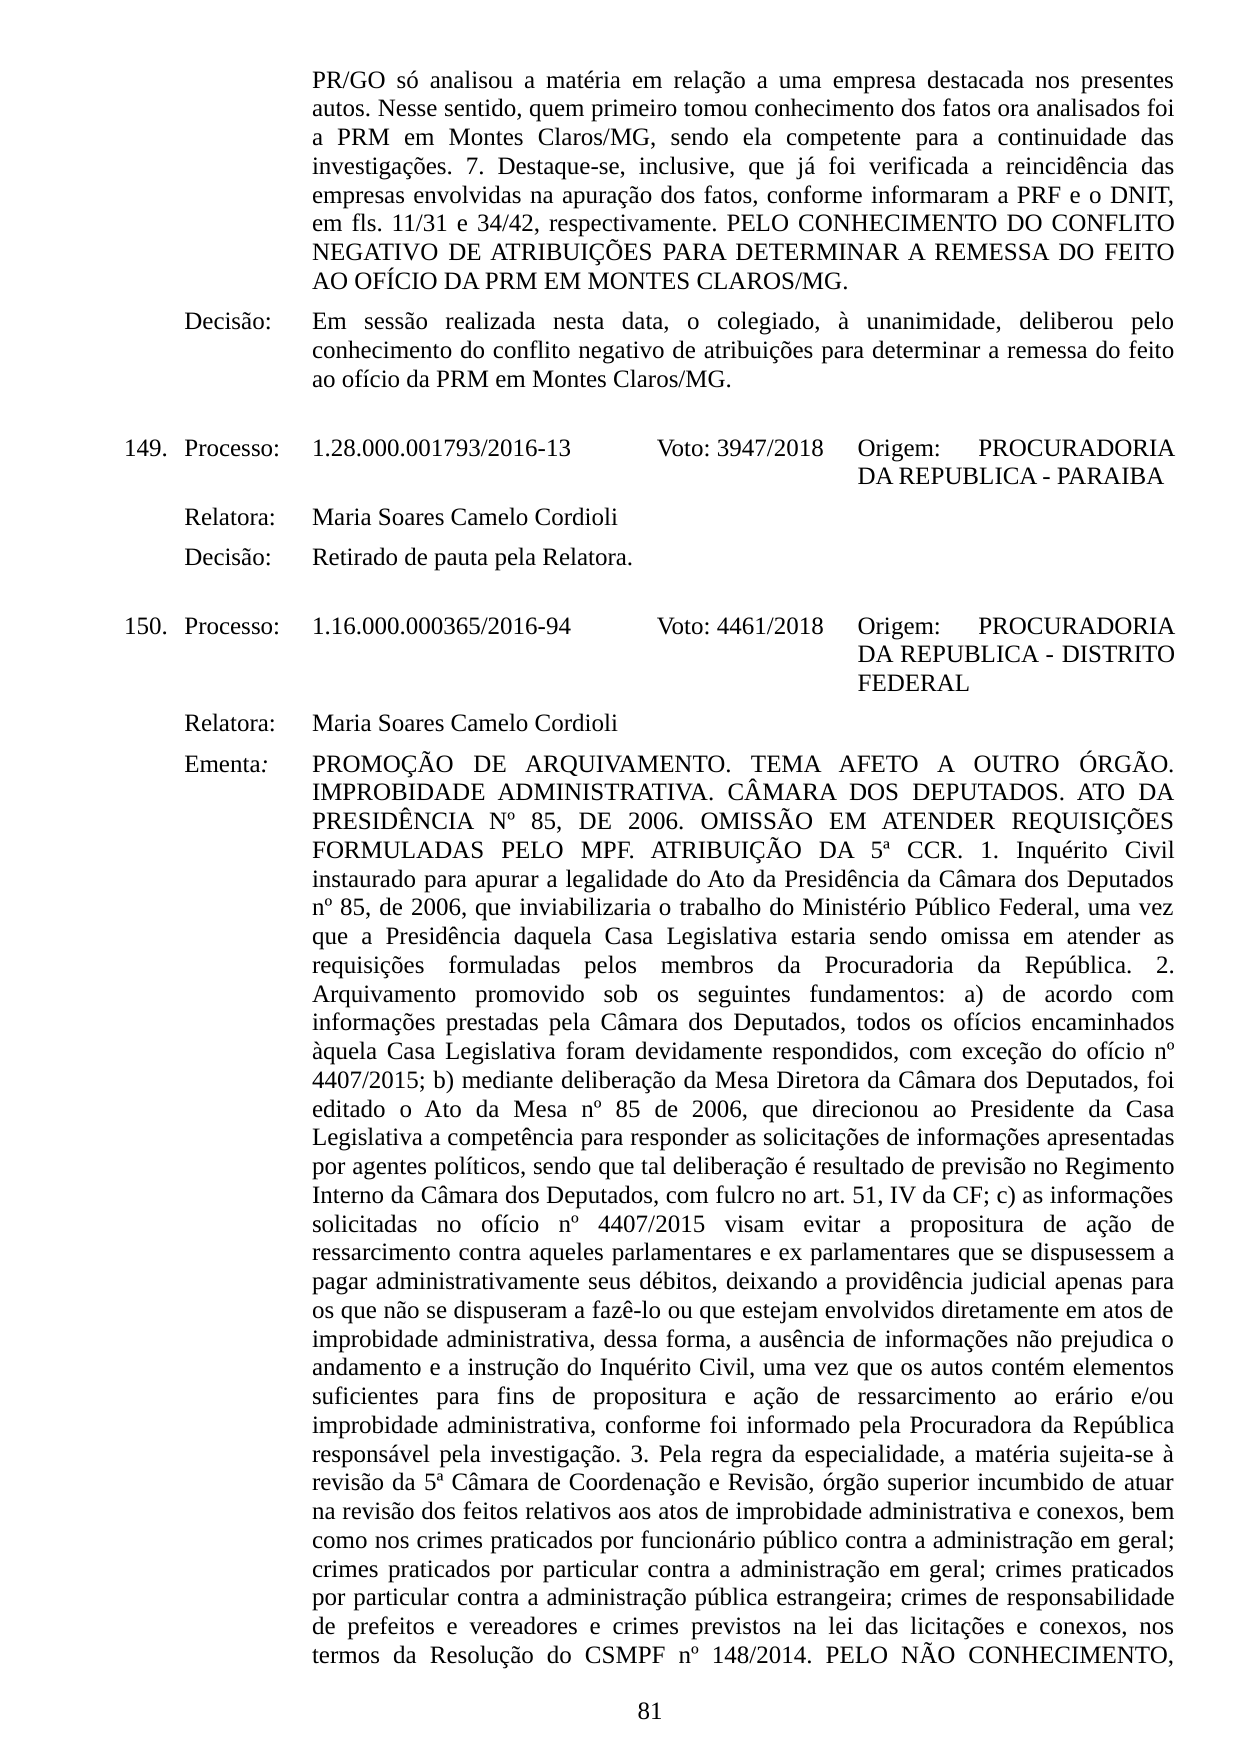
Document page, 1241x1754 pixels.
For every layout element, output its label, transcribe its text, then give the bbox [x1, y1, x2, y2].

table_cell Relatora: [178, 703, 306, 743]
table_header Origem: PROCURADORIA DA REPUBLICA - DISTRITO FEDERAL [852, 605, 1181, 703]
table_cell Ementa: [178, 743, 306, 1674]
table_cell PROMOÇÃO DE ARQUIVAMENTO. TEMA AFETO A OUTRO ÓRGÃO. IMPROBIDADE ADMINISTRATIVA. CÂMARA DOS DEPUTADOS. ATO DA PRESIDÊNCIA Nº 85, DE 2006. OMISSÃO EM ATENDER REQUISIÇÕES FORMULADAS PELO MPF. ATRIBUIÇÃO DA 5ª CCR. 1. Inquérito Civil instaurado para apurar a legalidade do Ato da Presidência da Câmara dos Deputados nº 85, de 2006, que inviabilizaria o trabalho do Ministério Público Federal, uma vez que a Presidência daquela Casa Legislativa estaria sendo omissa em atender as requisições formuladas pelos membros da Procuradoria da República. 2. Arquivamento promovido sob os seguintes fundamentos: a) de acordo com informações prestadas pela Câmara dos Deputados, todos os ofícios encaminhados àquela Casa Legislativa foram devidamente respondidos, com exceção do ofício nº 4407/2015; b) mediante deliberação da Mesa Diretora da Câmara dos Deputados, foi editado o Ato da Mesa nº 85 de 2006, que direcionou ao Presidente da Casa Legislativa a competência para responder as solicitações de informações apresentadas por agentes políticos, sendo que tal deliberação é resultado de previsão no Regimento Interno da Câmara dos Deputados, com fulcro no art. 51, IV da CF; c) as informações solicitadas no ofício nº 4407/2015 visam evitar a propositura de ação de ressarcimento contra aqueles parlamentares e ex parlamentares que se dispusessem a pagar administrativamente seus débitos, deixando a providência judicial apenas para os que não se dispuseram a fazê-lo ou que estejam envolvidos diretamente em atos de improbidade administrativa, dessa forma, a ausência de informações não prejudica o andamento e a instrução do Inquérito Civil, uma vez que os autos contém elementos suficientes para fins de propositura e ação de ressarcimento ao erário e/ou improbidade administrativa, conforme foi informado pela Procuradora da República responsável pela investigação. 3. Pela regra da especialidade, a matéria sujeita-se à revisão da 5ª Câmara de Coordenação e Revisão, órgão superior incumbido de atuar na revisão dos feitos relativos aos atos de improbidade administrativa e conexos, bem como nos crimes praticados por funcionário público contra a administração em geral; crimes praticados por particular contra a administração em geral; crimes praticados por particular contra a administração pública estrangeira; crimes de responsabilidade de prefeitos e vereadores e crimes previstos na lei das licitações e conexos, nos termos da Resolução do CSMPF nº 148/2014. PELO NÃO CONHECIMENTO, [306, 743, 1181, 1674]
table_cell Maria Soares Camelo Cordioli [306, 703, 1181, 743]
table_cell [178, 59, 306, 301]
table_cell PR/GO só analisou a matéria em relação a uma empresa destacada nos presentes autos. Nesse sentido, quem primeiro tomou conhecimento dos fatos ora analisados foi a PRM em Montes Claros/MG, sendo ela competente para a continuidade das investigações. 7. Destaque-se, inclusive, que já foi verificada a reincidência das empresas envolvidas na apuração dos fatos, conforme informaram a PRF e o DNIT, em fls. 11/31 e 34/42, respectivamente. PELO CONHECIMENTO DO CONFLITO NEGATIVO DE ATRIBUIÇÕES PARA DETERMINAR A REMESSA DO FEITO AO OFÍCIO DA PRM EM MONTES CLAROS/MG. [306, 59, 1181, 301]
table_header 1.16.000.000365/2016-94 [306, 605, 651, 703]
table_cell [118, 301, 178, 398]
table_cell [118, 703, 178, 743]
table_cell [118, 536, 178, 576]
table_cell [118, 496, 178, 536]
table_cell Relatora: [178, 496, 306, 536]
table_cell Decisão: [178, 536, 306, 576]
table_cell Retirado de pauta pela Relatora. [306, 536, 1181, 576]
table_header 1.28.000.001793/2016-13 [306, 427, 651, 496]
table_header Processo: [178, 605, 306, 703]
table_cell [118, 743, 178, 1674]
table_header Processo: [178, 427, 306, 496]
table_header Voto: 3947/2018 [651, 427, 852, 496]
table_cell [118, 59, 178, 301]
table_cell Decisão: [178, 301, 306, 398]
table_header Voto: 4461/2018 [651, 605, 852, 703]
table_header 149. [118, 427, 178, 496]
table_header 150. [118, 605, 178, 703]
table_header Origem: PROCURADORIA DA REPUBLICA - PARAIBA [852, 427, 1181, 496]
table_cell Maria Soares Camelo Cordioli [306, 496, 1181, 536]
table_cell Em sessão realizada nesta data, o colegiado, à unanimidade, deliberou pelo conhecimento do conflito negativo de atribuições para determinar a remessa do feito ao ofício da PRM em Montes Claros/MG. [306, 301, 1181, 398]
